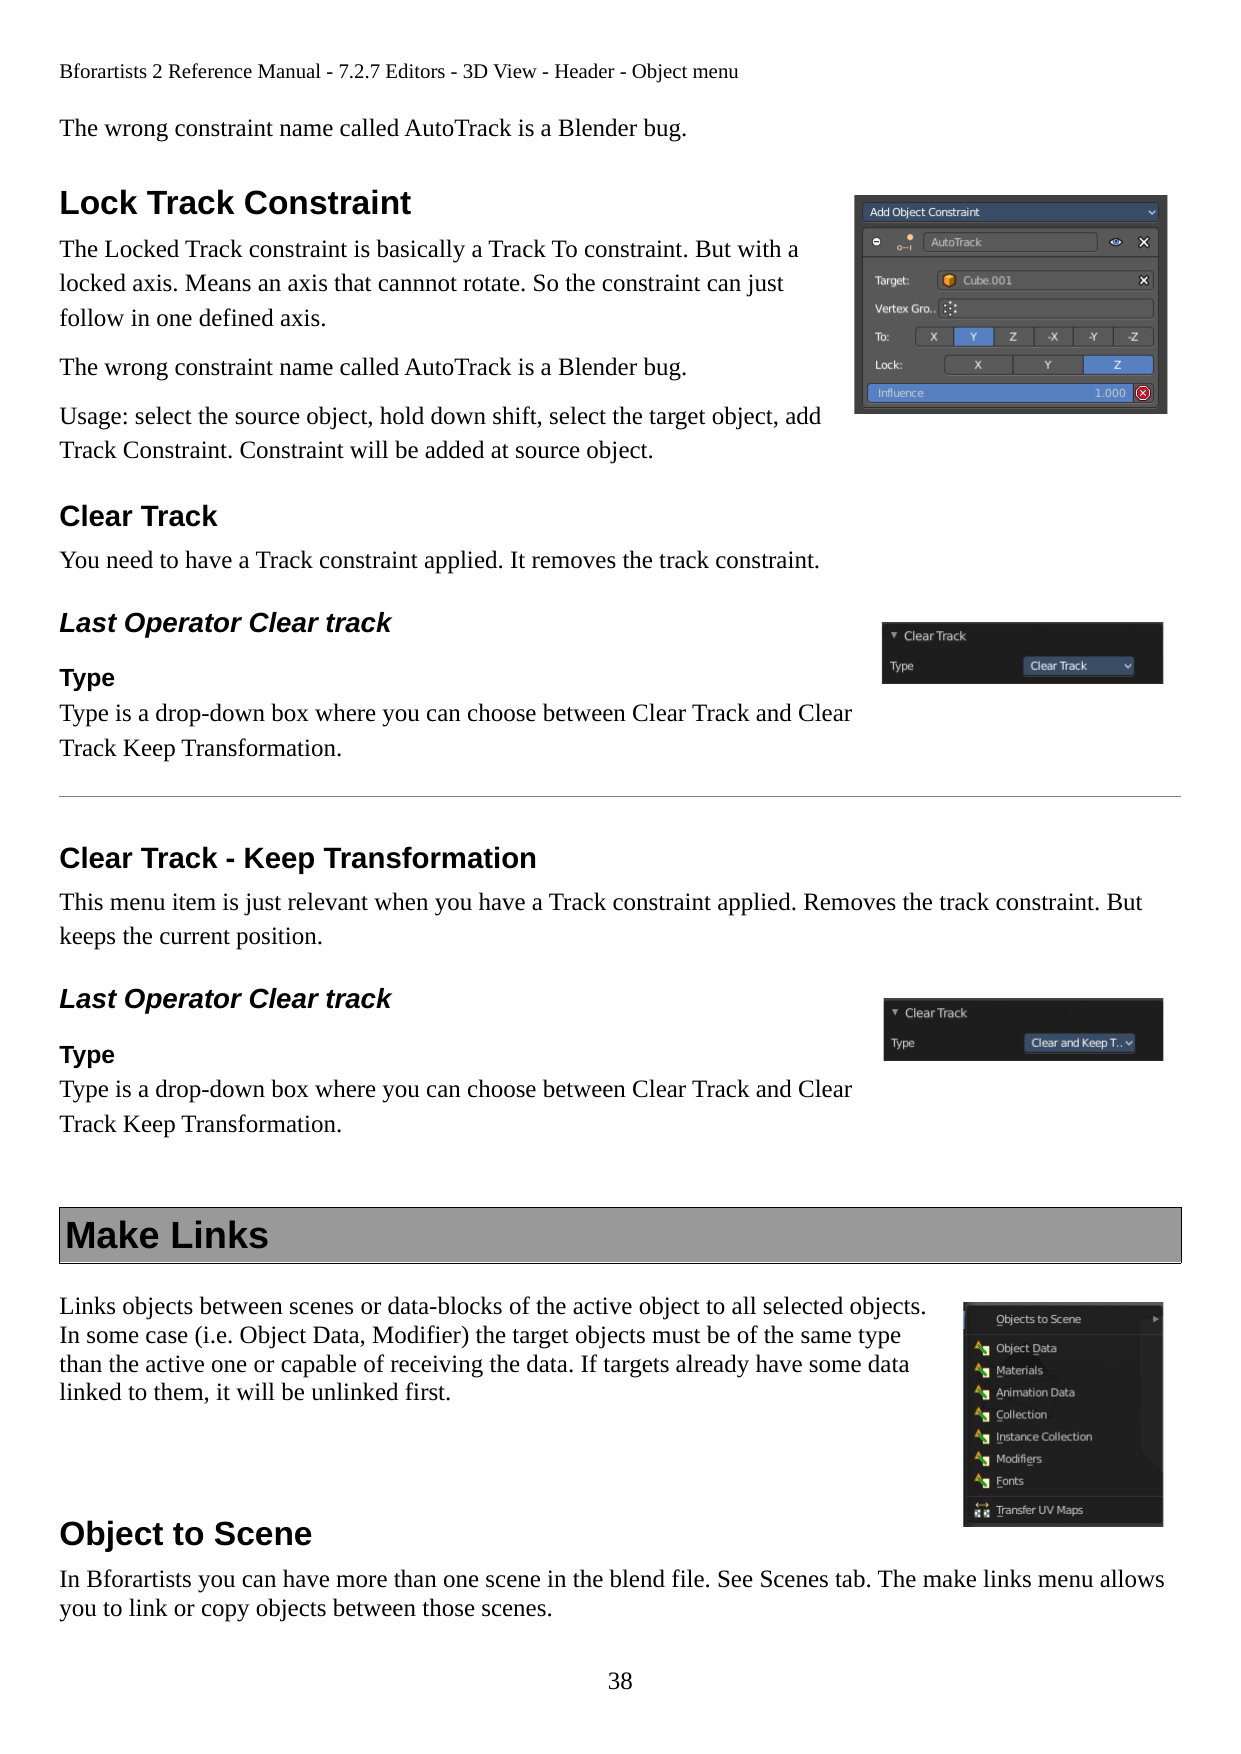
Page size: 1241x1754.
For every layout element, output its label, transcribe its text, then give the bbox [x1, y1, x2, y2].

text The Locked Track constraint is basically a Track To constraint. But with a locked axis. Means an axis that cannnot rotate. So the constraint can just follow in one defined axis. [59, 234, 854, 331]
subtitle Type [59, 1040, 1181, 1068]
picture [883, 998, 1164, 1061]
picture [854, 195, 1168, 414]
text Usage: select the source object, hold down shift, select the target object, add Track Constraint. Constraint will be added at source object. [59, 401, 1181, 464]
text Links objects between scenes or data-blocks of the active object to all selected objects. In some case (i.e. Object Data, Modifier) the target objects must be of the same type than the active one or capable of receiving the data. If targets already have some data linked to them, it will be unlinked first. [59, 1291, 1181, 1406]
text Type is a drop-down box where you can choose between Clear Track and Clear Track Keep Transformation. [59, 698, 1181, 762]
subtitle Lock Track Constraint [59, 182, 1181, 221]
table_header Make Links [60, 1208, 1181, 1262]
text The wrong constraint name called AutoTrack is a Blender bug. [59, 113, 1181, 141]
picture [963, 1302, 1164, 1527]
subtitle Clear Track [59, 499, 1181, 533]
picture [881, 622, 1164, 684]
subtitle Type [59, 663, 1181, 692]
text The wrong constraint name called AutoTrack is a Blender bug. [59, 352, 854, 380]
subtitle Last Operator Clear track [59, 983, 1181, 1015]
text Type is a drop-down box where you can choose between Clear Track and Clear Track Keep Transformation. [59, 1074, 1181, 1138]
subtitle Clear Track - Keep Transformation [59, 841, 1181, 874]
text You need to have a Track constraint applied. It removes the track constraint. [59, 545, 1181, 574]
subtitle Object to Scene [59, 1513, 1181, 1552]
subtitle Last Operator Clear track [59, 607, 1181, 638]
text In Bforartists you can have more than one scene in the blend file. See Scenes tab. The make links menu allows you to link or copy objects between those scenes. [59, 1564, 1181, 1622]
text This menu item is just relevant when you have a Track constraint applied. Removes the track constraint. But keeps the current position. [59, 887, 1181, 950]
